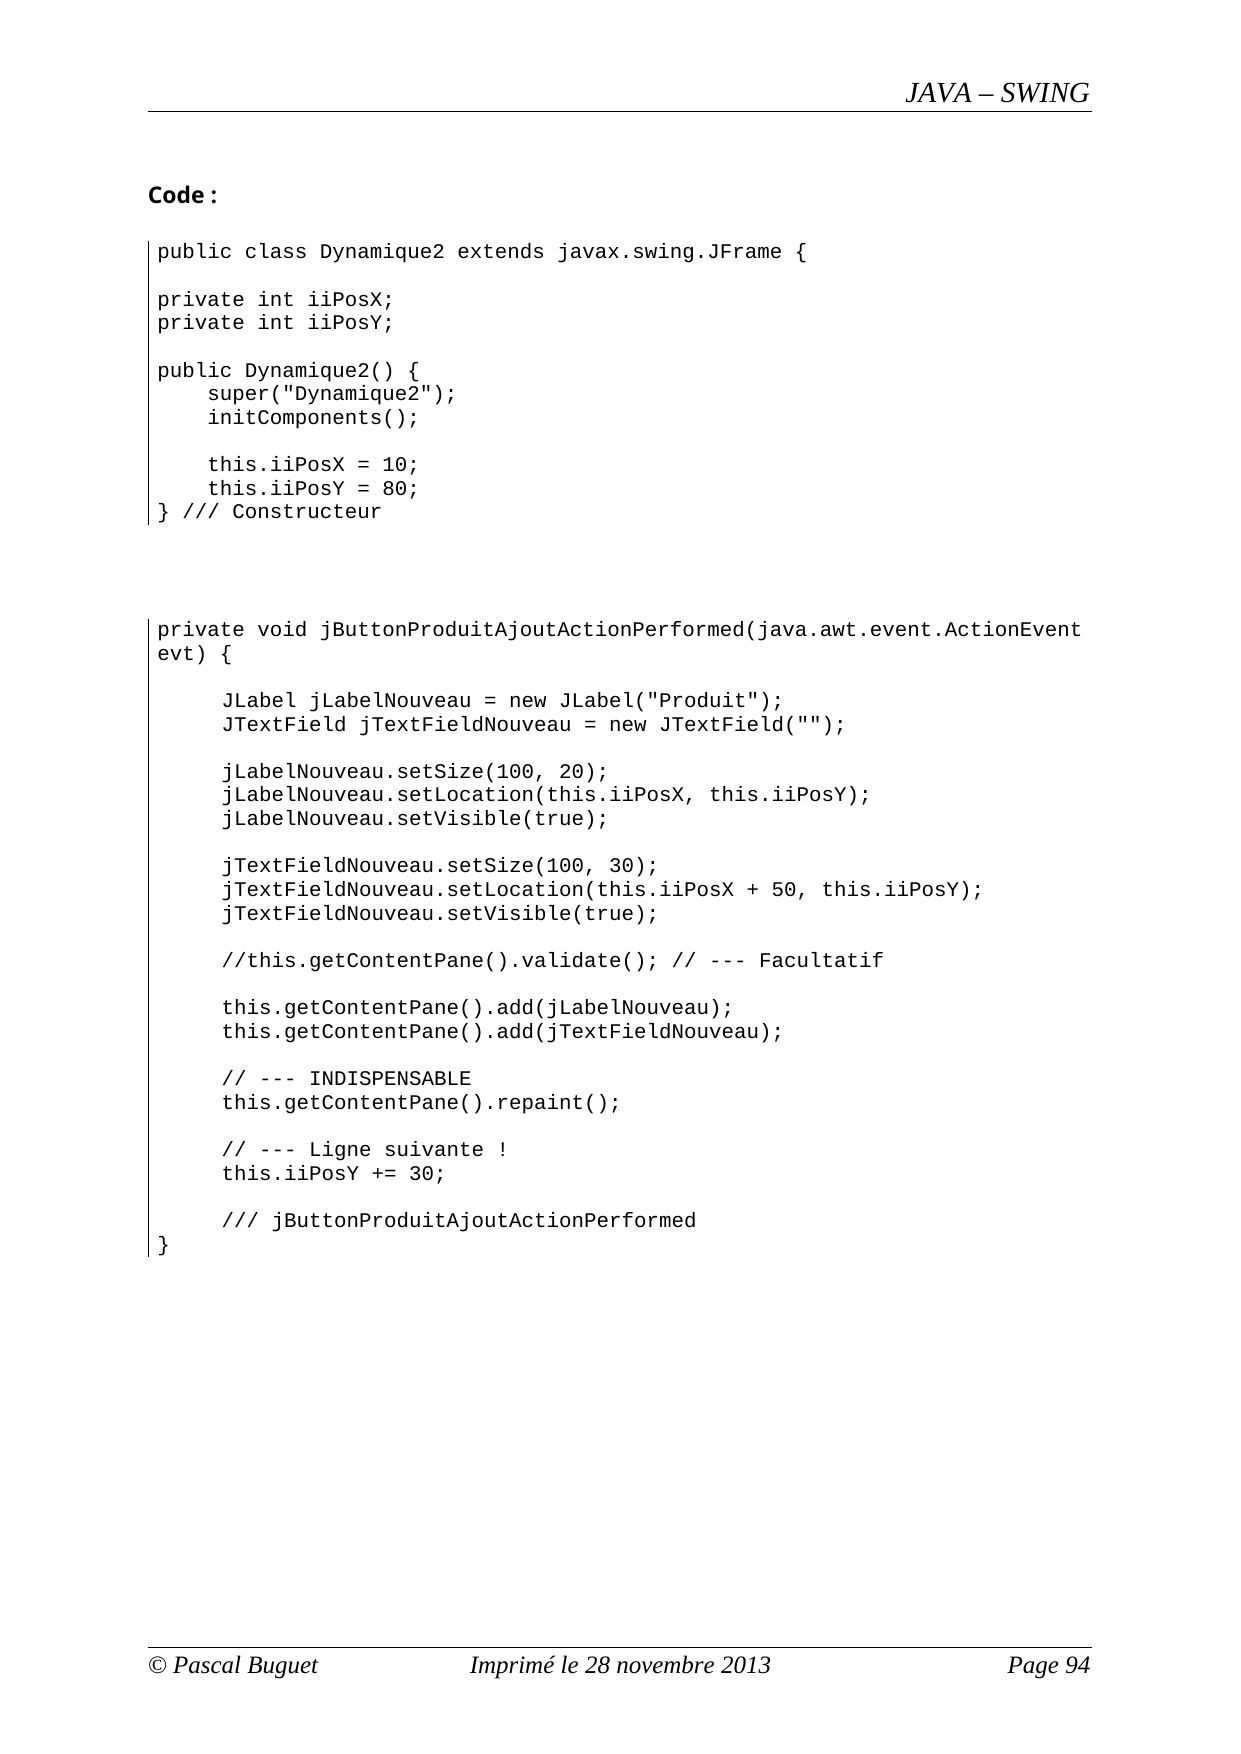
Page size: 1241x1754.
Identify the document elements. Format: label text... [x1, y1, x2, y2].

text private void jButtonProduitAjoutActionPerformed(java.awt.event.ActionEvent evt) { [149, 619, 1092, 666]
text super("Dynamique2"); [149, 383, 1092, 407]
text jTextFieldNouveau.setSize(100, 30); [149, 855, 1092, 879]
text private int iiPosX; [149, 289, 1092, 312]
text //this.getContentPane().validate(); // --- Facultatif [149, 950, 1092, 974]
text initComponents(); [149, 407, 1092, 431]
text } /// Constructeur [149, 502, 1092, 525]
text this.iiPosX = 10; [149, 454, 1092, 478]
text jTextFieldNouveau.setLocation(this.iiPosX + 50, this.iiPosY); [149, 879, 1092, 903]
text /// jButtonProduitAjoutActionPerformed [149, 1210, 1092, 1234]
text jLabelNouveau.setLocation(this.iiPosX, this.iiPosY); [149, 784, 1092, 808]
text jLabelNouveau.setSize(100, 20); [149, 761, 1092, 784]
text this.iiPosY += 30; [149, 1163, 1092, 1186]
text this.iiPosY = 80; [149, 478, 1092, 502]
text JTextField jTextFieldNouveau = new JTextField(""); [149, 713, 1092, 737]
text public class Dynamique2 extends javax.swing.JFrame { [149, 241, 1092, 265]
text this.getContentPane().add(jLabelNouveau); [149, 997, 1092, 1021]
text jTextFieldNouveau.setVisible(true); [149, 903, 1092, 926]
text // --- Ligne suivante ! [149, 1139, 1092, 1163]
text Code : [148, 179, 1092, 210]
text public Dynamique2() { [149, 360, 1092, 383]
text // --- INDISPENSABLE [149, 1068, 1092, 1092]
text jLabelNouveau.setVisible(true); [149, 808, 1092, 832]
text JLabel jLabelNouveau = new JLabel("Produit"); [149, 690, 1092, 713]
text this.getContentPane().add(jTextFieldNouveau); [149, 1021, 1092, 1044]
text } [149, 1234, 1092, 1257]
text private int iiPosY; [149, 312, 1092, 336]
text this.getContentPane().repaint(); [149, 1092, 1092, 1116]
